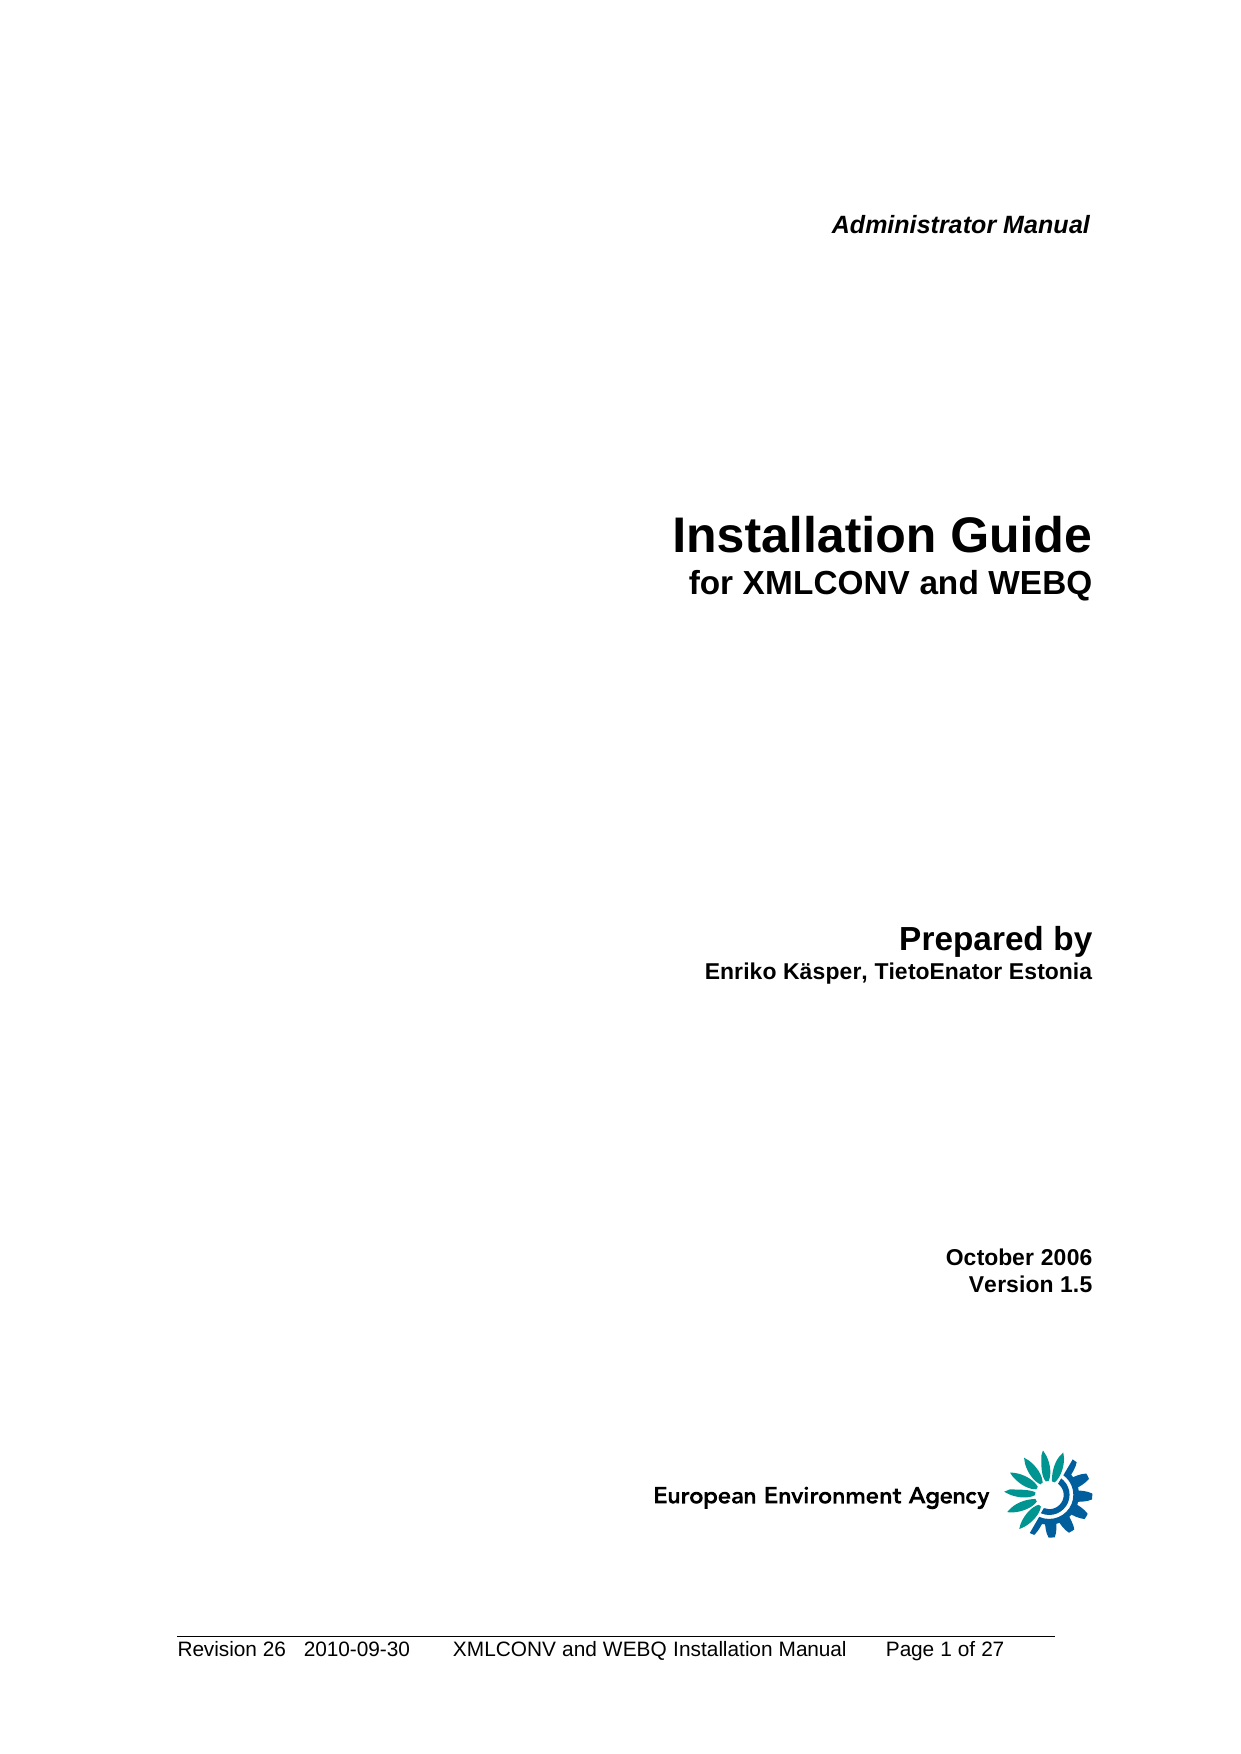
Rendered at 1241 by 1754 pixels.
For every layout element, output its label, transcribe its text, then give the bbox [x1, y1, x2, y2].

title Installation Guide [177, 506, 1092, 563]
title October 2006 [177, 1244, 1092, 1271]
title Version 1.5 [177, 1271, 1092, 1298]
title Enriko Käsper, TietoEnator Estonia [177, 957, 1092, 984]
subtitle Prepared by [177, 919, 1092, 957]
text Administrator Manual [177, 210, 1092, 239]
subtitle for XMLCONV and WEBQ [177, 563, 1092, 602]
